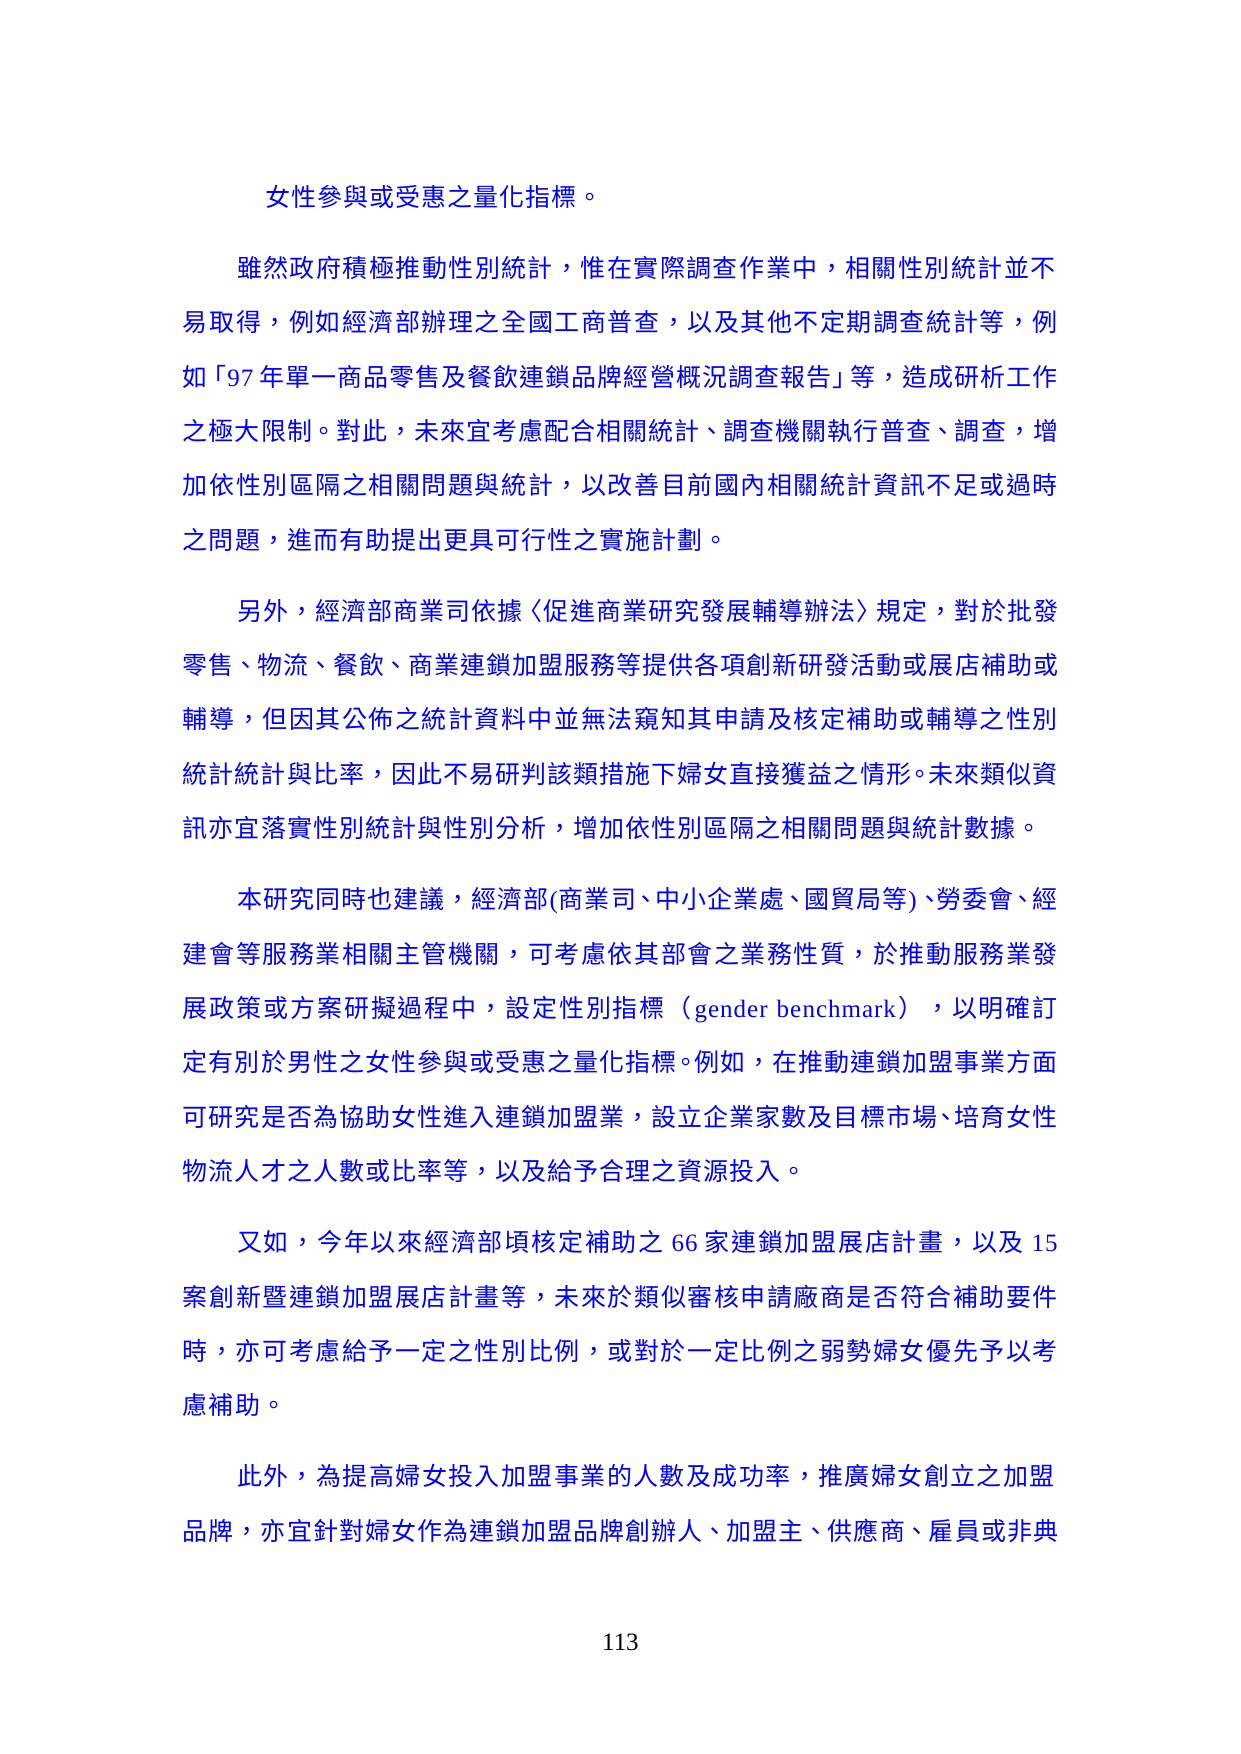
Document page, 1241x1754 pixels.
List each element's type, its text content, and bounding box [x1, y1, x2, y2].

text 本研究同時也建議，經濟部(商業司、中小企業處、國貿局等)、勞委會、經建會等服務業相關主管機關，可考慮依其部會之業務性質，於推動服務業發展政策或方案研擬過程中，設定性別指標（gender benchmark），以明確訂定有別於男性之女性參與或受惠之量化指標。例如，在推動連鎖加盟事業方面，可研究是否為協助女性進入連鎖加盟業，設立企業家數及目標市場、培育女性物流人才之人數或比率等，以及給予合理之資源投入。 [183, 880, 1058, 1188]
text 此外，為提高婦女投入加盟事業的人數及成功率，推廣婦女創立之加盟品牌，亦宜針對婦女作為連鎖加盟品牌創辦人、加盟主、供應商、雇員或非典 [183, 1457, 1058, 1547]
text 雖然政府積極推動性別統計，惟在實際調查作業中，相關性別統計並不易取得，例如經濟部辦理之全國工商普查，以及其他不定期調查統計等，例如「97年單一商品零售及餐飲連鎖品牌經營概況調查報告」等，造成研析工作之極大限制。對此，未來宜考慮配合相關統計、調查機關執行普查、調查，增加依性別區隔之相關問題與統計，以改善目前國內相關統計資訊不足或過時之問題，進而有助提出更具可行性之實施計劃。 [183, 248, 1058, 556]
text 女性參與或受惠之量化指標。 [183, 177, 1058, 213]
text 另外，經濟部商業司依據〈促進商業研究發展輔導辦法〉規定，對於批發、零售、物流、餐飲、商業連鎖加盟服務等提供各項創新研發活動或展店補助或輔導，但因其公佈之統計資料中並無法窺知其申請及核定補助或輔導之性別統計統計與比率，因此不易研判該類措施下婦女直接獲益之情形。未來類似資訊亦宜落實性別統計與性別分析，增加依性別區隔之相關問題與統計數據。 [183, 591, 1058, 845]
text 又如，今年以來經濟部頃核定補助之66家連鎖加盟展店計畫，以及15案創新暨連鎖加盟展店計畫等，未來於類似審核申請廠商是否符合補助要件時，亦可考慮給予一定之性別比例，或對於一定比例之弱勢婦女優先予以考慮補助。 [183, 1223, 1058, 1422]
